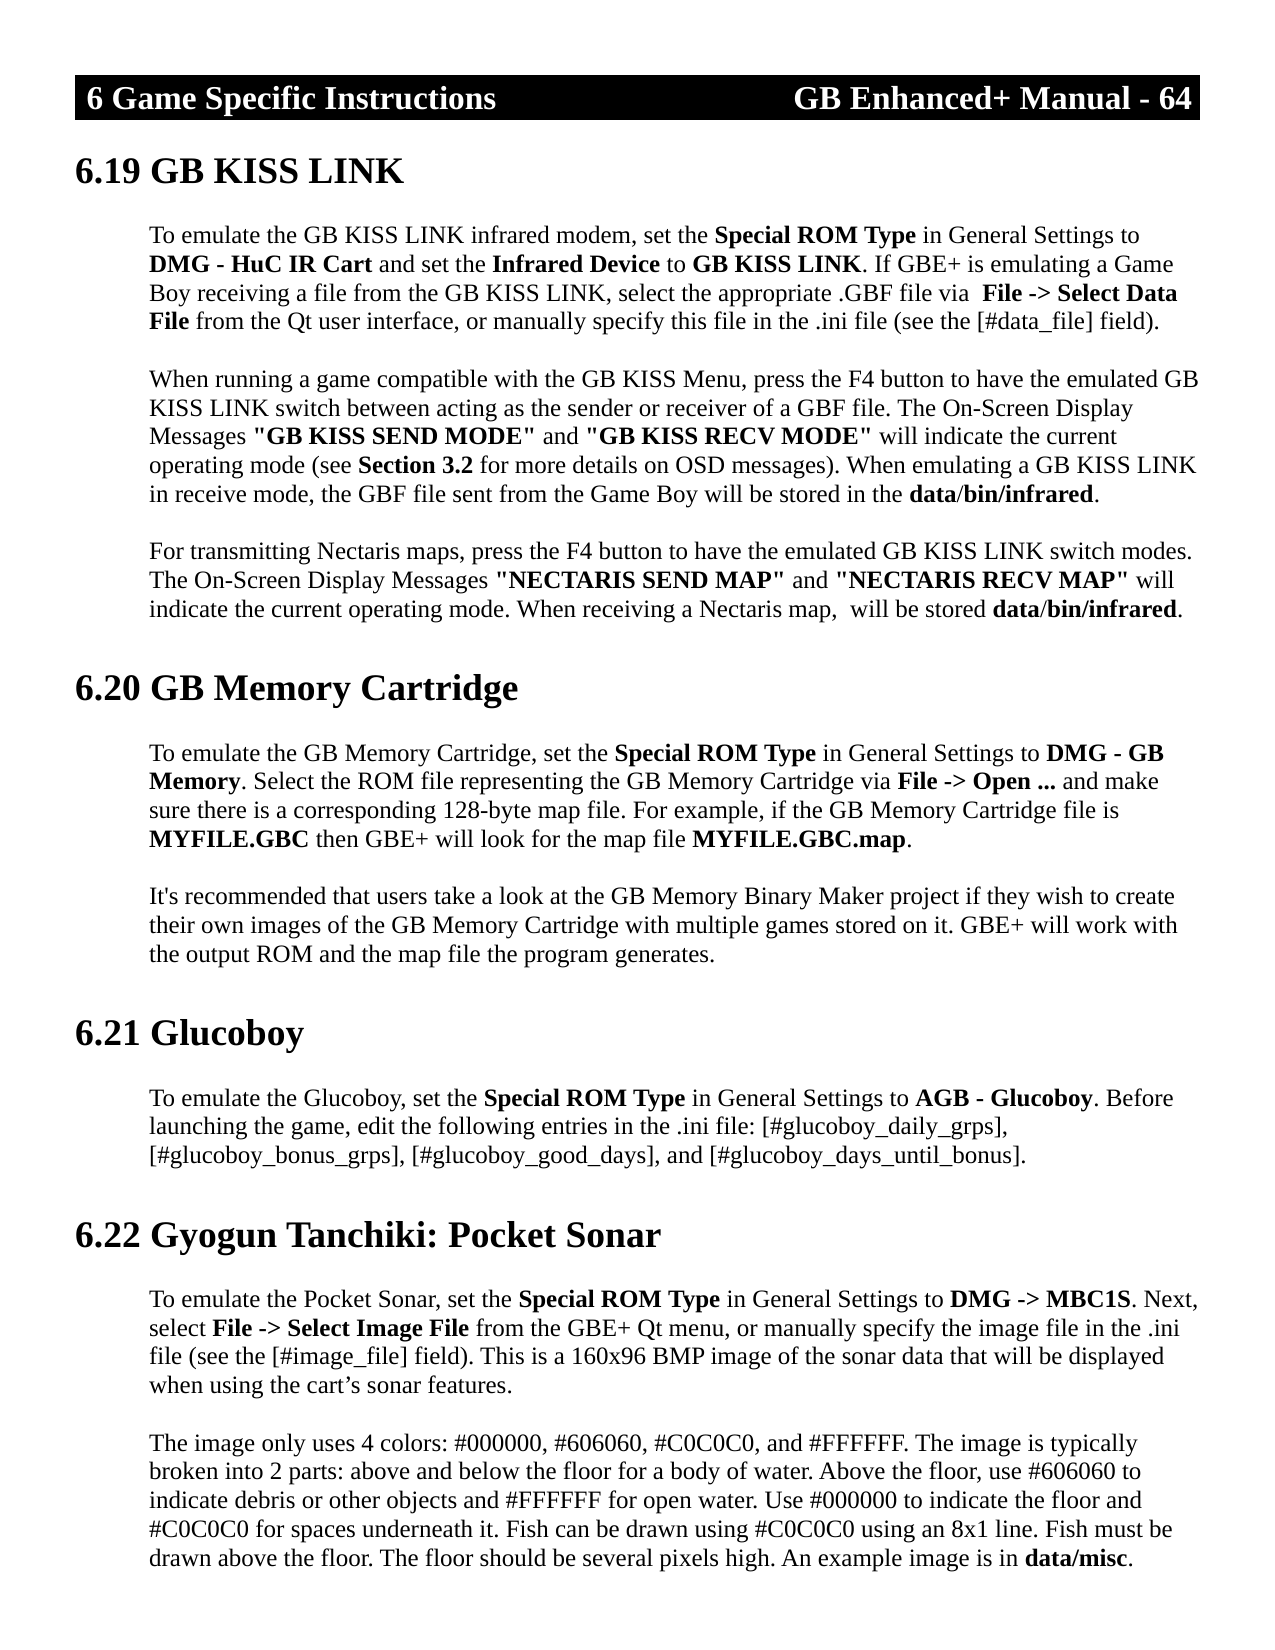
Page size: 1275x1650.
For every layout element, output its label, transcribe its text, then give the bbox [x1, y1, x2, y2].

text To emulate the Pocket Sonar, set the Special ROM Type in General Settings to DMG -> MBC1S. Next, select File -> Select Image File from the GBE+ Qt menu, or manually specify the image file in the .ini file (see the [#image_file] field). This is a 160x96 BMP image of the sonar data that will be displayed when using the cart’s sonar features. [75, 1284, 1200, 1399]
text 6.21 Glucoboy [75, 1011, 1200, 1054]
text 6.22 Gyogun Tanchiki: Pocket Sonar [75, 1212, 1200, 1255]
text 6.19 GB KISS LINK [75, 148, 1200, 191]
text It's recommended that users take a look at the GB Memory Binary Maker project if they wish to create their own images of the GB Memory Cartridge with multiple games stored on it. GBE+ will work with the output ROM and the map file the program generates. [75, 881, 1200, 968]
text To emulate the Glucoboy, set the Special ROM Type in General Settings to AGB - Glucoboy. Before launching the game, edit the following entries in the .ini file: [#glucoboy_daily_grps], [#glucoboy_bonus_grps], [#glucoboy_good_days], and [#glucoboy_days_until_bonus]. [75, 1083, 1200, 1169]
text The image only uses 4 colors: #000000, #606060, #C0C0C0, and #FFFFFF. The image is typically broken into 2 parts: above and below the floor for a body of water. Above the floor, use #606060 to indicate debris or other objects and #FFFFFF for open water. Use #000000 to indicate the floor and #C0C0C0 for spaces underneath it. Fish can be drawn using #C0C0C0 using an 8x1 line. Fish must be drawn above the floor. The floor should be several pixels high. An example image is in data/misc. [75, 1428, 1200, 1571]
text 6.20 GB Memory Cartridge [75, 666, 1200, 709]
text 6 Game Specific Instructions GB Enhanced+ Manual - 64 [75, 75, 1200, 119]
text When running a game compatible with the GB KISS Menu, press the F4 button to have the emulated GB KISS LINK switch between acting as the sender or receiver of a GBF file. The On-Screen Display Messages "GB KISS SEND MODE" and "GB KISS RECV MODE" will indicate the current operating mode (see Section 3.2 for more details on OSD messages). When emulating a GB KISS LINK in receive mode, the GBF file sent from the Game Boy will be stored in the data/bin/infrared. [75, 364, 1200, 508]
text For transmitting Nectaris maps, press the F4 button to have the emulated GB KISS LINK switch modes. The On-Screen Display Messages "NECTARIS SEND MAP" and "NECTARIS RECV MAP" will indicate the current operating mode. When receiving a Nectaris map, will be stored data/bin/infrared. [75, 536, 1200, 623]
text To emulate the GB Memory Cartridge, set the Special ROM Type in General Settings to DMG - GB Memory. Select the ROM file representing the GB Memory Cartridge via File -> Open ... and make sure there is a corresponding 128-byte map file. For example, if the GB Memory Cartridge file is MYFILE.GBC then GBE+ will look for the map file MYFILE.GBC.map. [75, 738, 1200, 853]
text To emulate the GB KISS LINK infrared modem, set the Special ROM Type in General Settings to DMG - HuC IR Cart and set the Infrared Device to GB KISS LINK. If GBE+ is emulating a Game Boy receiving a file from the GB KISS LINK, select the appropriate .GBF file via File -> Select Data File from the Qt user interface, or manually specify this file in the .ini file (see the [#data_file] field). [75, 220, 1200, 335]
